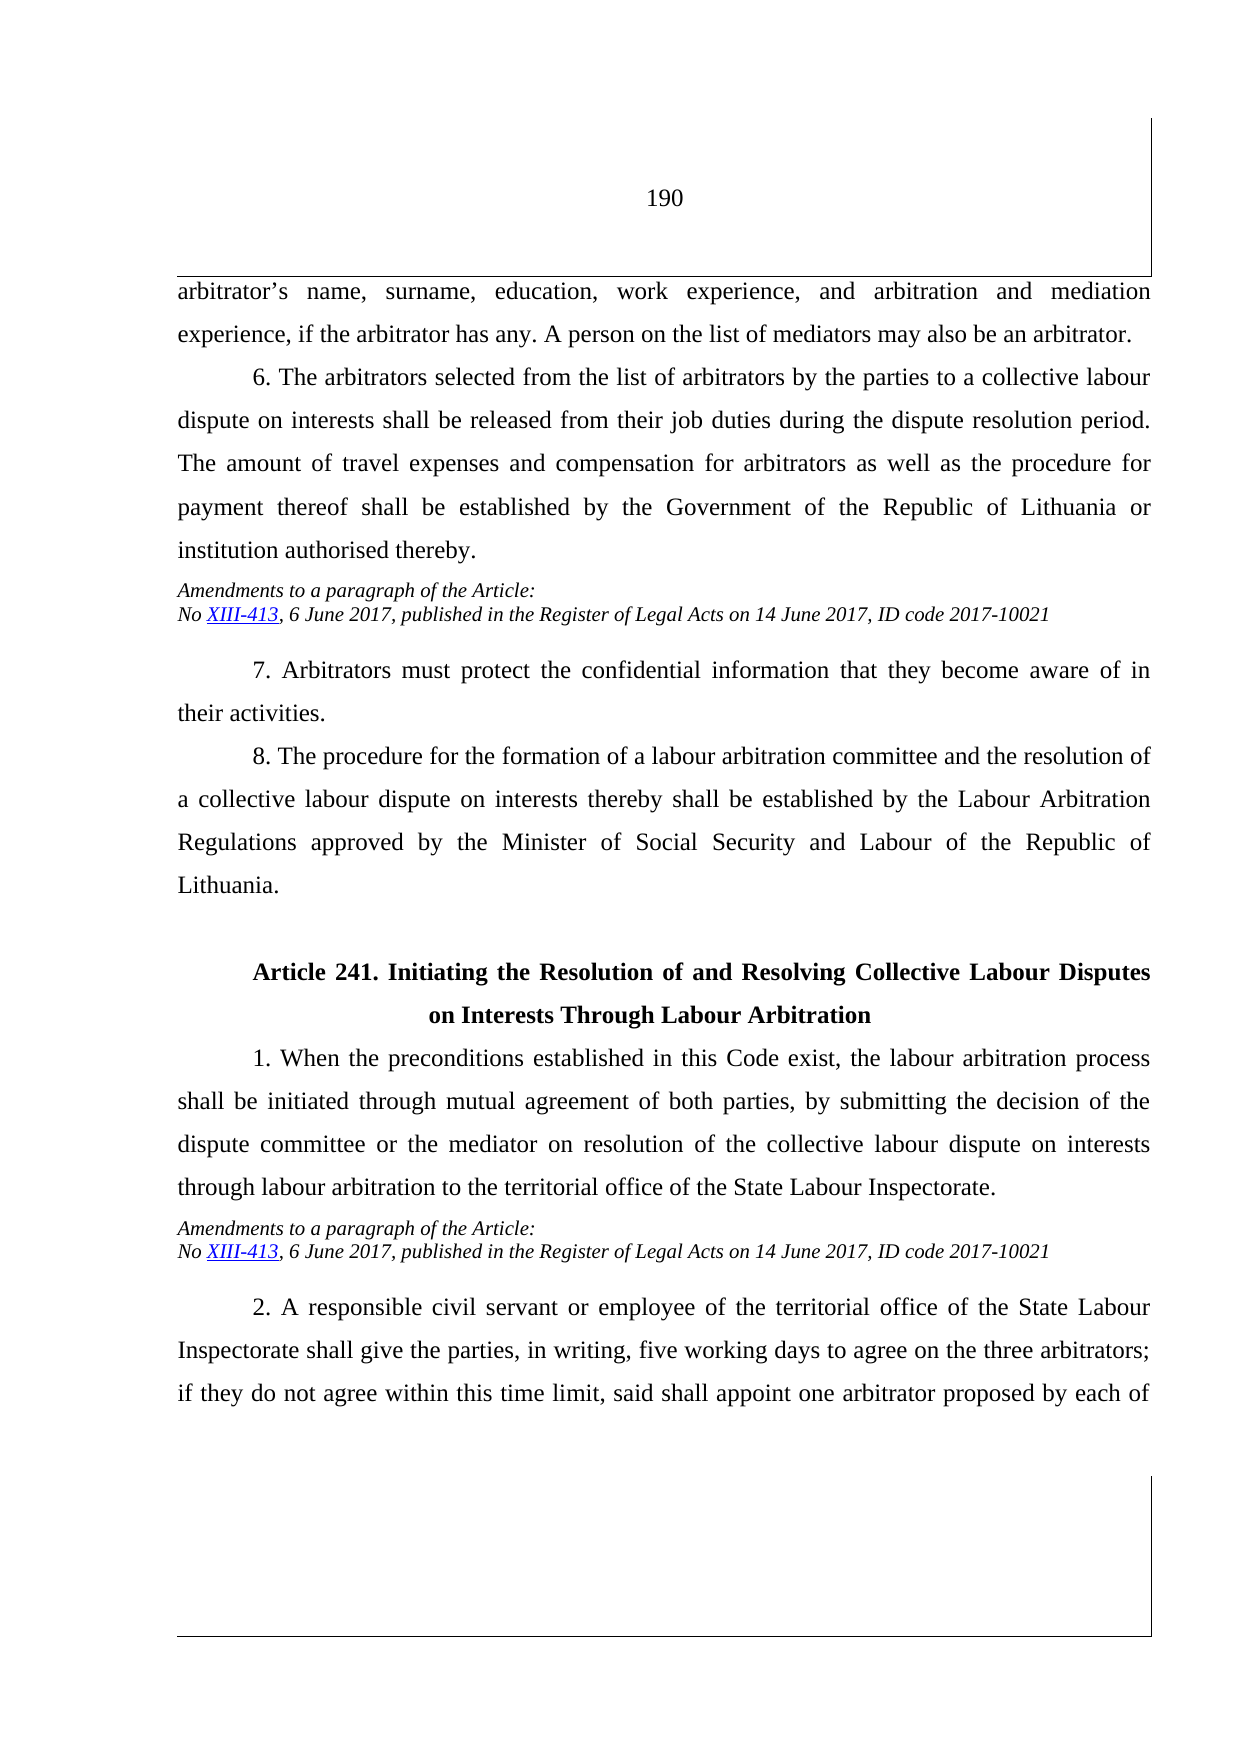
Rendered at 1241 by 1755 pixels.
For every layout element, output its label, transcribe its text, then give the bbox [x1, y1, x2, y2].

text Amendments to a paragraph of the Article: [177, 578, 1152, 602]
text Amendments to a paragraph of the Article: [177, 1215, 1152, 1239]
text 2. A responsible civil servant or employee of the territorial office of the State Labour Inspectorate shall give the parties, in writing, five working days to agree on the three arbitrators; if they do not agree within this time limit, said shall appoint one arbitrator proposed by each of [177, 1292, 1152, 1407]
text 7. Arbitrators must protect the confidential information that they become aware of in their activities. [177, 655, 1152, 727]
text No XIII-413, 6 June 2017, published in the Register of Legal Acts on 14 June 2017, ID code 2017-10021 [177, 602, 1152, 626]
text 6. The arbitrators selected from the list of arbitrators by the parties to a collective labour dispute on interests shall be released from their job duties during the dispute resolution period. The amount of travel expenses and compensation for arbitrators as well as the procedure for payment thereof shall be established by the Government of the Republic of Lithuania or institution authorised thereby. [177, 362, 1152, 563]
text No XIII-413, 6 June 2017, published in the Register of Legal Acts on 14 June 2017, ID code 2017-10021 [177, 1239, 1152, 1263]
text Article 241. Initiating the Resolution of and Resolving Collective Labour Disputes on Interests Through Labour Arbitration [252, 957, 1152, 1028]
text arbitrator’s name, surname, education, work experience, and arbitration and mediation experience, if the arbitrator has any. A person on the list of mediators may also be an arbitrator. [177, 276, 1152, 348]
text 8. The procedure for the formation of a labour arbitration committee and the resolution of a collective labour dispute on interests thereby shall be established by the Labour Arbitration Regulations approved by the Minister of Social Security and Labour of the Republic of Lithuania. [177, 741, 1152, 899]
text 1. When the preconditions established in this Code exist, the labour arbitration process shall be initiated through mutual agreement of both parties, by submitting the decision of the dispute committee or the mediator on resolution of the collective labour dispute on interests through labour arbitration to the territorial office of the State Labour Inspectorate. [177, 1043, 1152, 1201]
